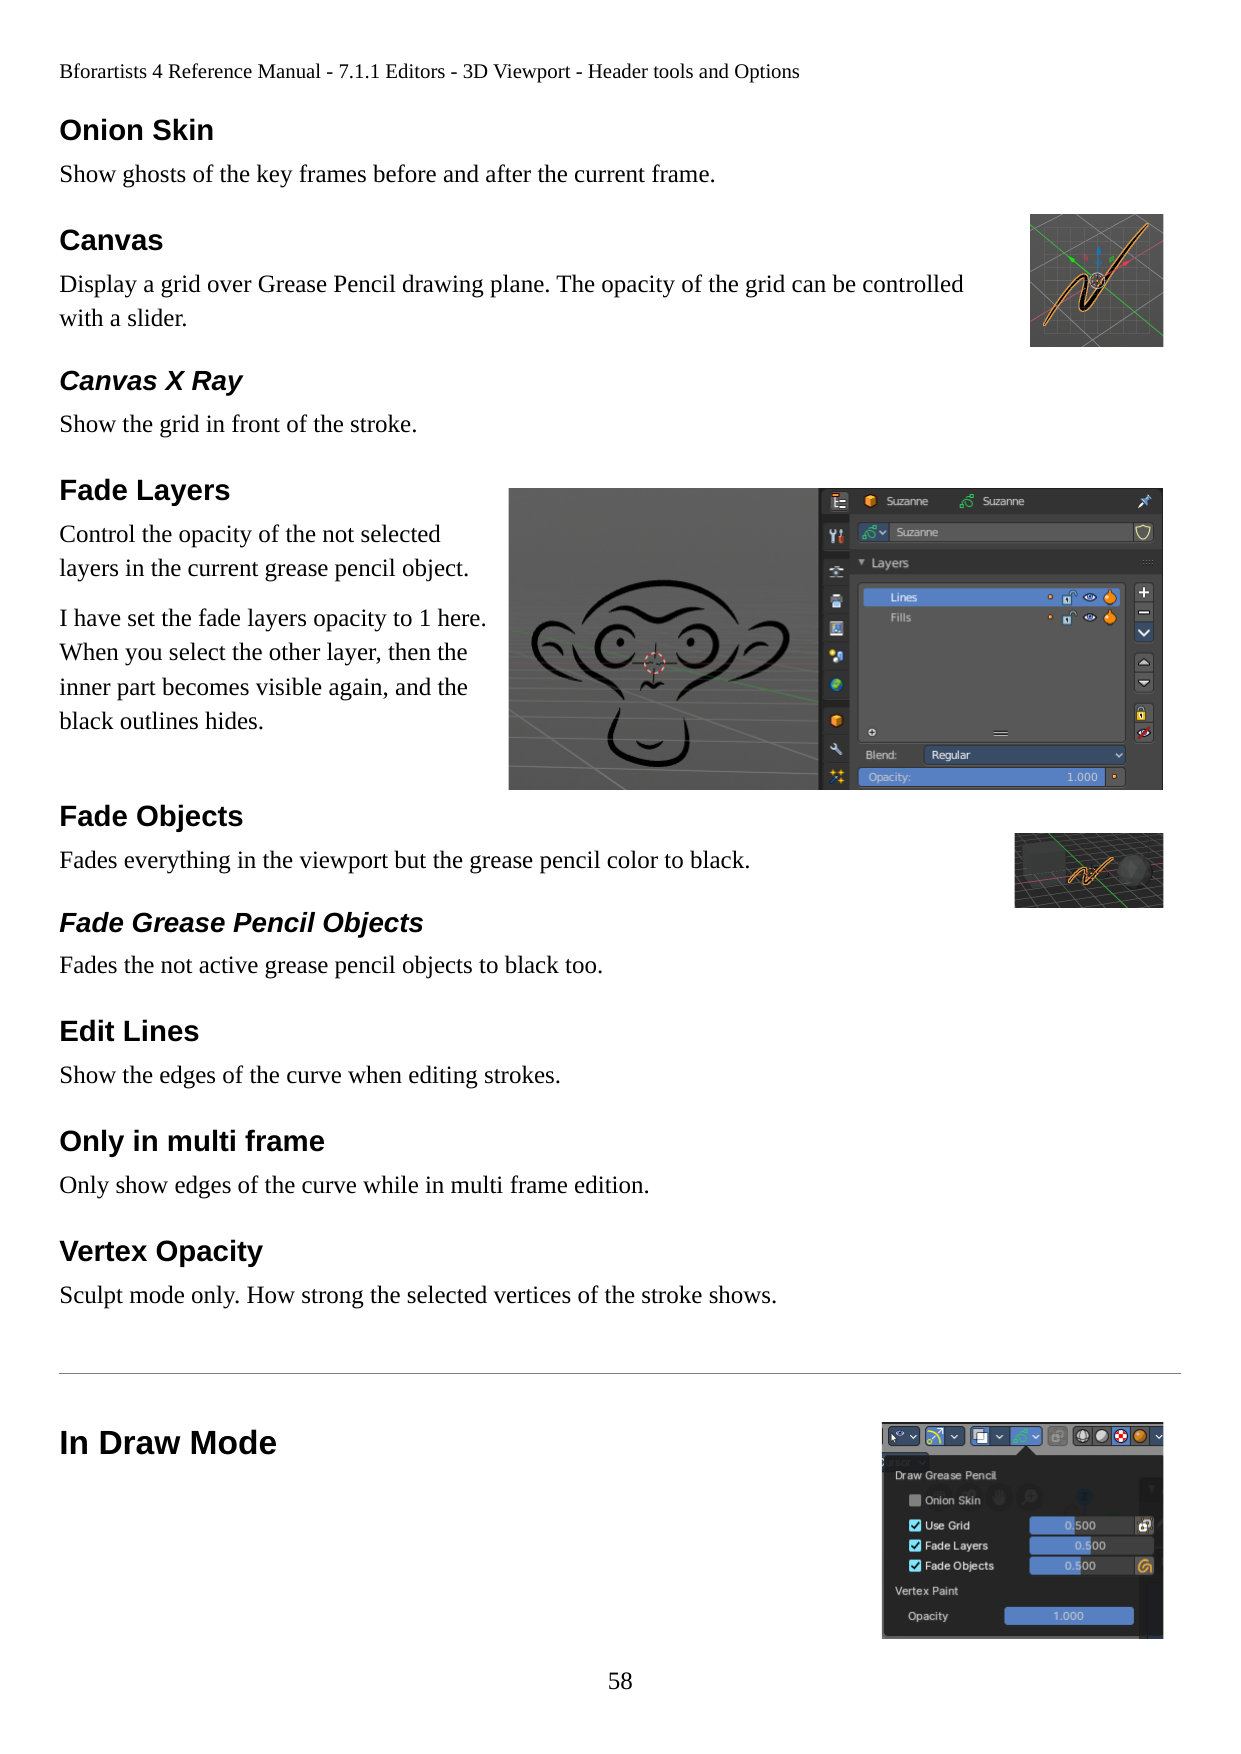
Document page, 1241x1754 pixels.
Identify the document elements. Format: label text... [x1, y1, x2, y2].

subtitle Canvas [59, 222, 1030, 256]
subtitle Canvas X Ray [59, 365, 1181, 397]
text Show ghosts of the key frames before and after the current frame. [59, 159, 1181, 188]
text Control the opacity of the not selected layers in the current grease pencil object. [59, 519, 508, 582]
picture [1014, 833, 1164, 908]
text Only show edges of the curve while in multi frame edition. [59, 1170, 1181, 1199]
subtitle Fade Objects [59, 798, 1181, 832]
subtitle Vertex Opacity [59, 1234, 1181, 1268]
subtitle Onion Skin [59, 113, 1181, 146]
subtitle [1164, 222, 1181, 256]
subtitle In Draw Mode [59, 1423, 881, 1462]
text I have set the fade layers opacity to 1 here. When you select the other layer, then the inner part becomes visible again, and the black outlines hides. [59, 603, 508, 735]
text Show the grid in front of the stroke. [59, 409, 1181, 438]
text Fades everything in the viewport but the grease pencil color to black. [59, 845, 1014, 873]
subtitle [1164, 1423, 1181, 1462]
text Show the edges of the curve when editing strokes. [59, 1061, 1181, 1089]
subtitle Fade Grease Pencil Objects [59, 906, 1181, 938]
subtitle Edit Lines [59, 1014, 1181, 1048]
text Display a grid over Grease Pencil drawing plane. The opacity of the grid can be controlled with a slider. [59, 269, 1030, 332]
picture [1030, 214, 1164, 347]
picture [881, 1422, 1164, 1639]
subtitle Fade Layers [59, 473, 1181, 507]
text Sculpt mode only. How strong the selected vertices of the stroke shows. [59, 1280, 1181, 1309]
text Fades the not active grease pencil objects to black too. [59, 951, 1181, 979]
subtitle Only in multi frame [59, 1124, 1181, 1158]
picture [508, 488, 1164, 790]
